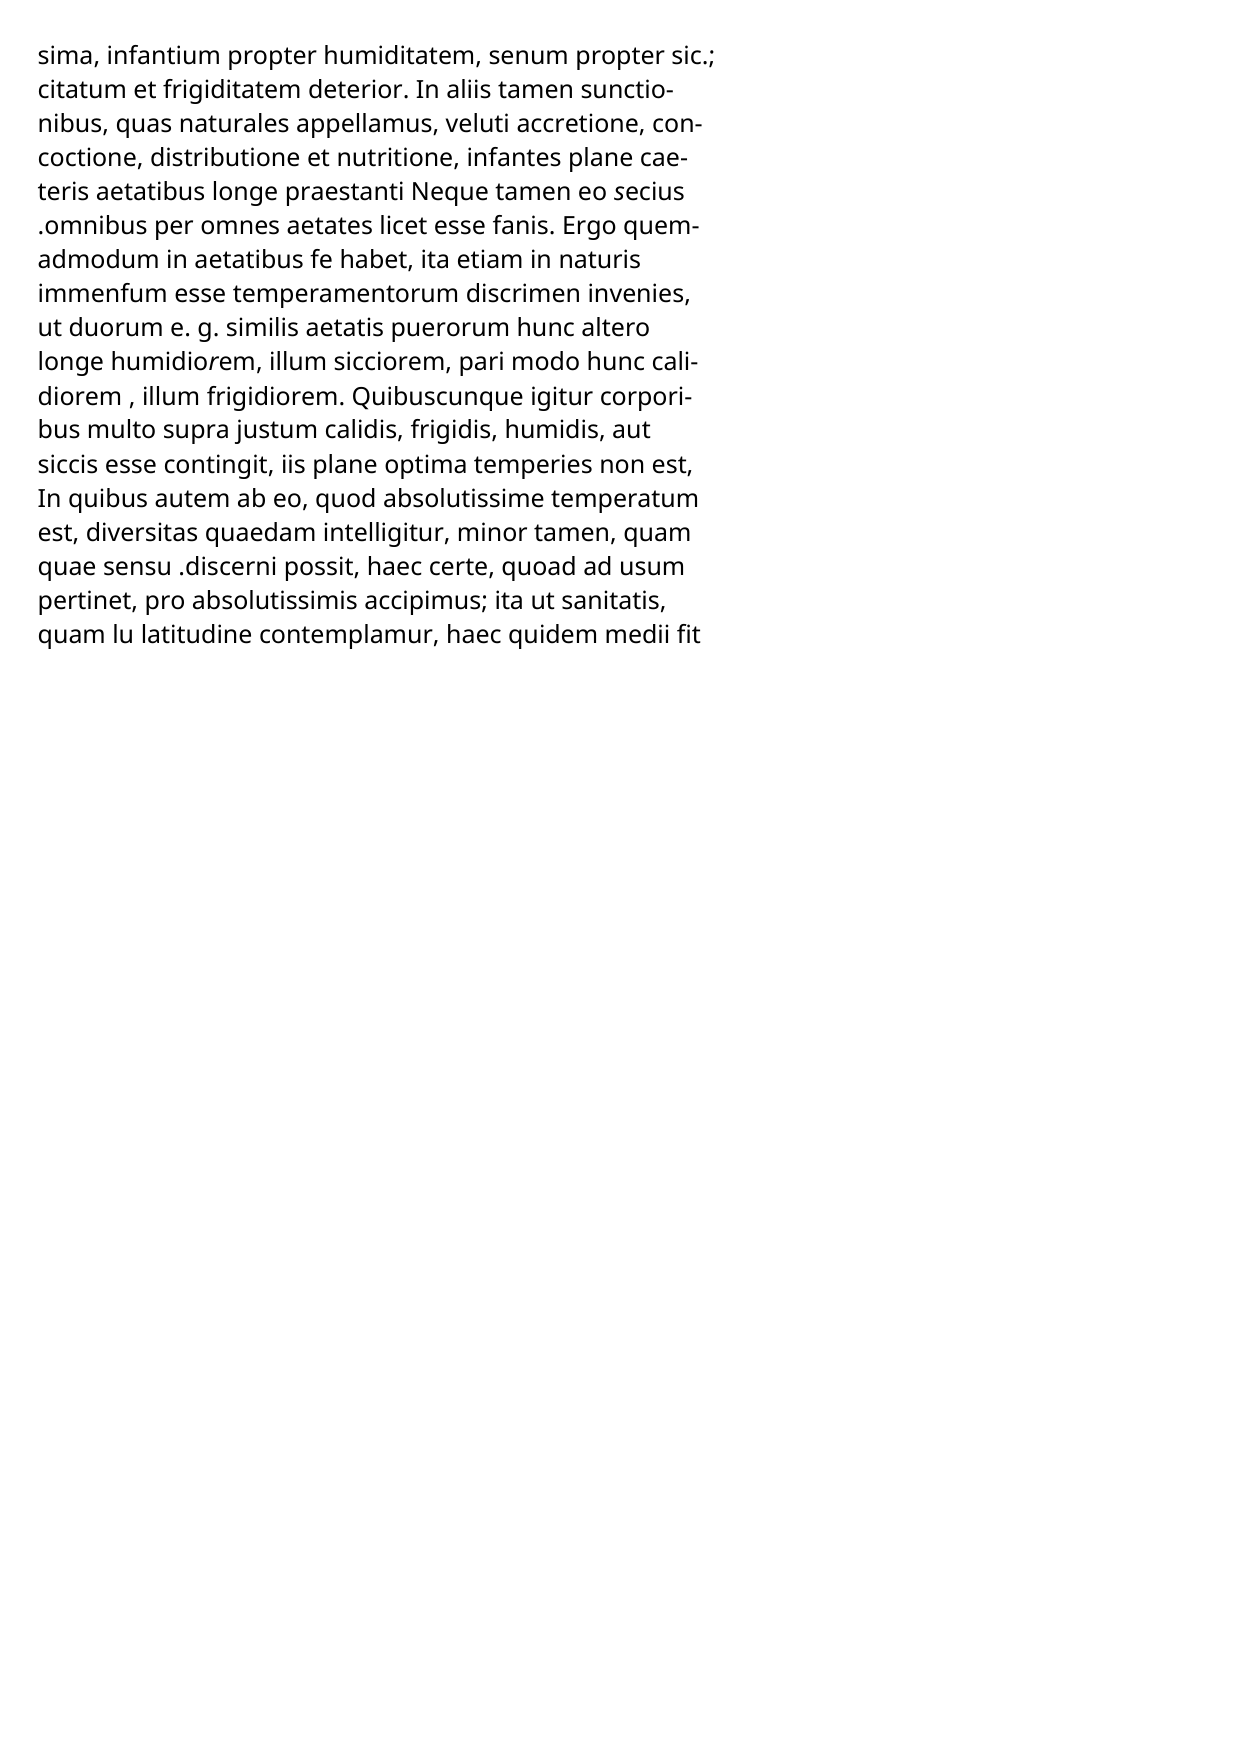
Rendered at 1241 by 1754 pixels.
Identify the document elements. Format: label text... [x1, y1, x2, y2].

text sima, infantium propter humiditatem, senum propter sic.; citatum et frigiditatem deterior. In aliis tamen sunctio- nibus, quas naturales appellamus, veluti accretione, con- coctione, distributione et nutritione, infantes plane cae- teris aetatibus longe praestanti Neque tamen eo secius .omnibus per omnes aetates licet esse fanis. Ergo quem- admodum in aetatibus fe habet, ita etiam in naturis immenfum esse temperamentorum discrimen invenies, ut duorum e. g. similis aetatis puerorum hunc altero longe humidiorem, illum sicciorem, pari modo hunc cali- diorem , illum frigidiorem. Quibuscunque igitur corpori- bus multo supra justum calidis, frigidis, humidis, aut siccis esse contingit, iis plane optima temperies non est, In quibus autem ab eo, quod absolutissime temperatum est, diversitas quaedam intelligitur, minor tamen, quam quae sensu .discerni possit, haec certe, quoad ad usum pertinet, pro absolutissimis accipimus; ita ut sanitatis, quam lu latitudine contemplamur, haec quidem medii fit [37, 37, 1203, 651]
